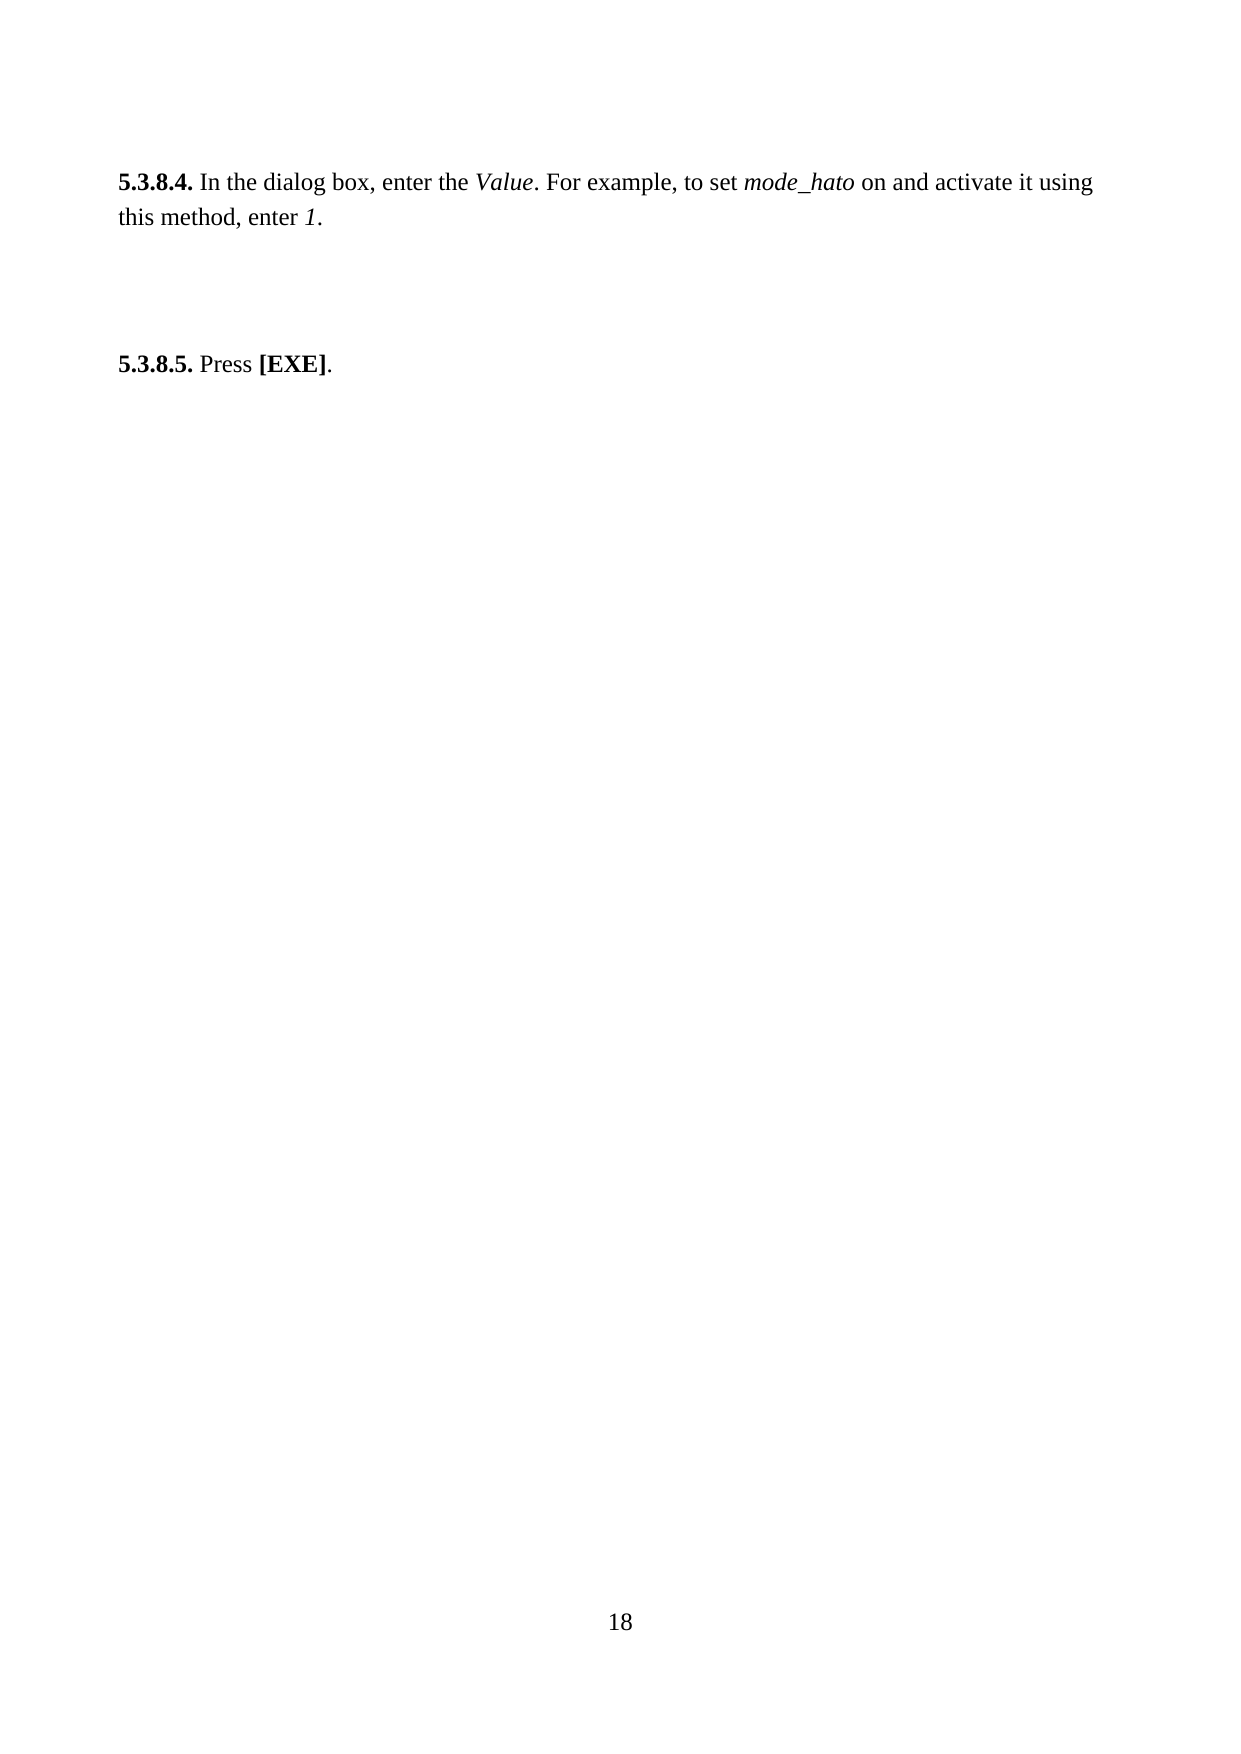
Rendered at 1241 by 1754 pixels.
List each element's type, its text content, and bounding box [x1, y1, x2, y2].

text 5.3.8.5. Press [EXE]. [118, 349, 1122, 378]
text 5.3.8.4. In the dialog box, enter the Value. For example, to set mode_hato on and activate it using this method, enter 1. [118, 167, 1122, 230]
